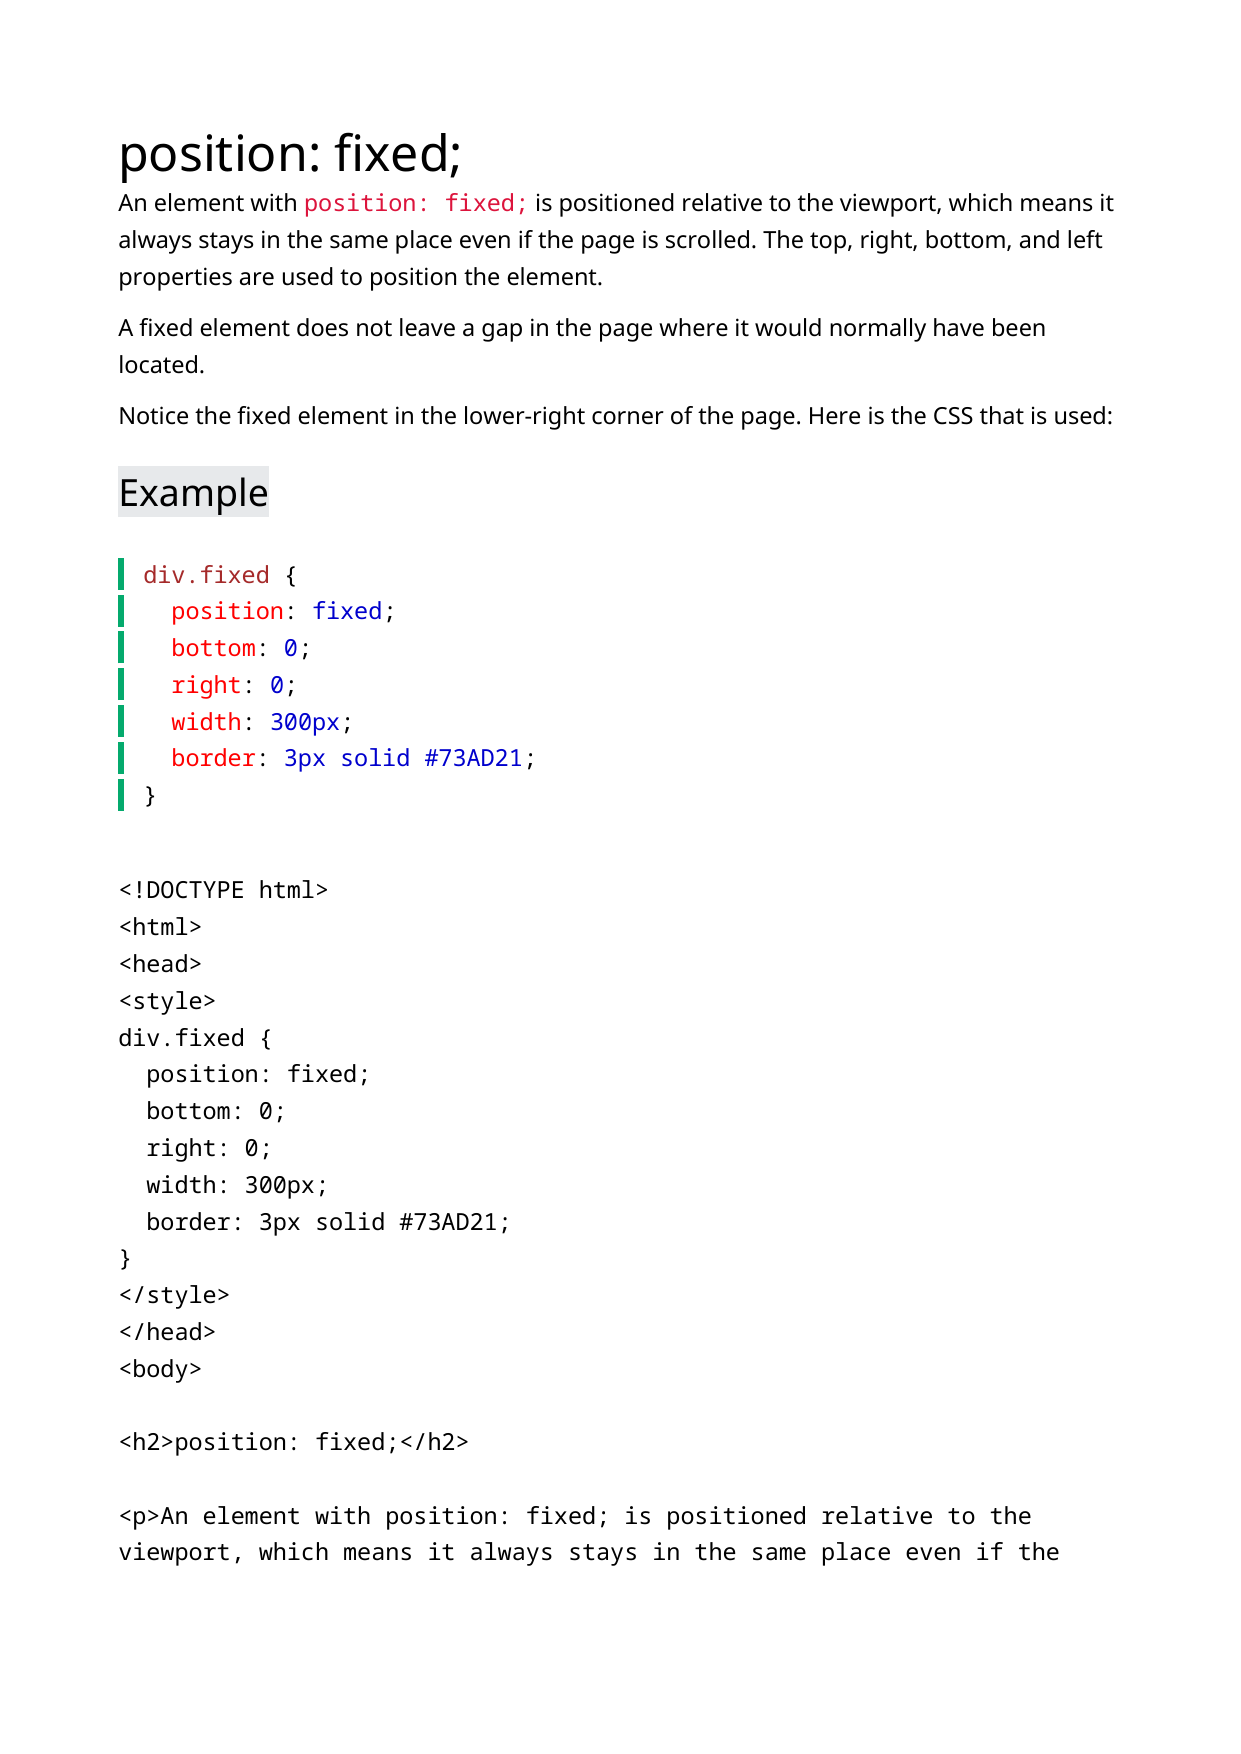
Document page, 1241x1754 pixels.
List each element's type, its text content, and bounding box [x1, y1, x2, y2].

text An element with position: fixed; is positioned relative to the viewport, which means it always stays in the same place even if the page is scrolled. The top, right, bottom, and left properties are used to position the element. [118, 186, 1122, 292]
text Notice the fixed element in the lower-right corner of the page. Here is the CSS that is used: [118, 399, 1122, 431]
text bottom: 0; [118, 1094, 1122, 1126]
text div.fixed { [118, 1021, 1122, 1053]
text </head> [118, 1315, 1122, 1347]
text </style> [118, 1278, 1122, 1310]
text <p>An element with position: fixed; is positioned relative to the viewport, which means it always stays in the same place even if the [118, 1499, 1122, 1568]
text div.fixed { position: fixed; bottom: 0; right: 0; width: 300px; border: 3px solid #73AD21; } [118, 558, 1122, 811]
text border: 3px solid #73AD21; [118, 1205, 1122, 1237]
subtitle Example [118, 466, 1122, 517]
text <style> [118, 984, 1122, 1016]
text <html> [118, 911, 1122, 943]
text width: 300px; [118, 1168, 1122, 1200]
text <head> [118, 947, 1122, 979]
text <body> [118, 1352, 1122, 1384]
text position: fixed; [118, 1058, 1122, 1090]
text <!DOCTYPE html> [118, 840, 1122, 906]
subtitle position: fixed; [118, 118, 1122, 186]
text } [118, 1242, 1122, 1273]
text right: 0; [118, 1131, 1122, 1163]
text <h2>position: fixed;</h2> [118, 1425, 1122, 1457]
text A fixed element does not leave a gap in the page where it would normally have been located. [118, 311, 1122, 380]
